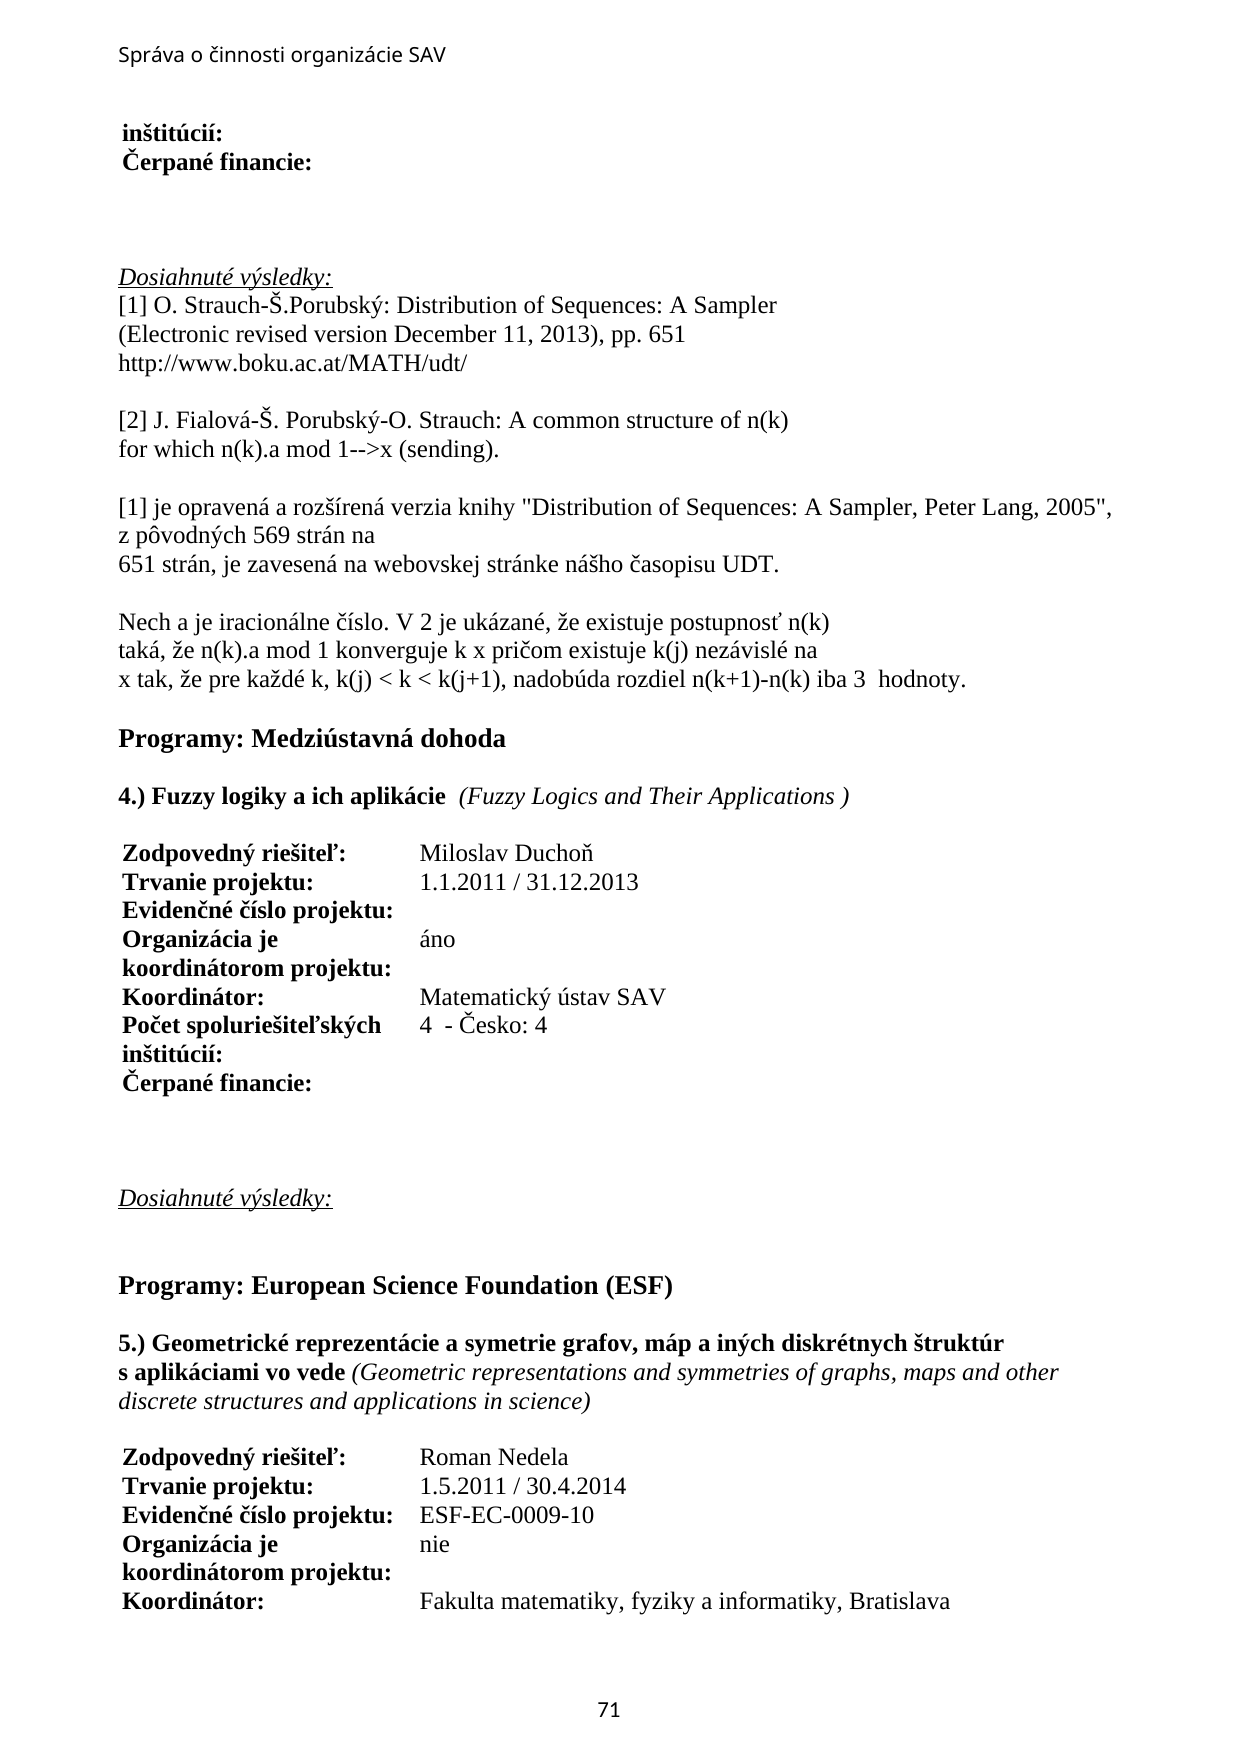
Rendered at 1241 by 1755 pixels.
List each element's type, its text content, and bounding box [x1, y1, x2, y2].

table_header Zodpovedný riešiteľ: [122, 838, 419, 867]
table_cell Matematický ústav SAV [419, 982, 1122, 1010]
table_cell Čerpané financie: [122, 1068, 419, 1154]
table_cell Koordinátor: [122, 1586, 419, 1615]
table_header Miloslav Duchoň [419, 838, 1122, 867]
text 4.) Fuzzy logiky a ich aplikácie (Fuzzy Logics and Their Applications ) [118, 781, 1122, 838]
text 5.) Geometrické reprezentácie a symetrie grafov, máp a iných diskrétnych štruktúr s aplikáciami vo vede (Geometric representations and symmetries of graphs, maps and other discrete structures and applications in science) [118, 1328, 1122, 1442]
table_cell Evidenčné číslo projektu: [122, 895, 419, 924]
table_header Roman Nedela [419, 1443, 1122, 1471]
table_cell inštitúcií: [122, 118, 419, 147]
table_cell [419, 118, 1122, 147]
table_cell Čerpané financie: [122, 147, 419, 233]
table_cell 4 - Česko: 4 [419, 1010, 1122, 1068]
table_cell 1.1.2011 / 31.12.2013 [419, 867, 1122, 895]
table_cell 1.5.2011 / 30.4.2014 [419, 1471, 1122, 1500]
table_cell ESF-EC-0009-10 [419, 1500, 1122, 1529]
table_cell [419, 1068, 1122, 1154]
table_cell Fakulta matematiky, fyziky a informatiky, Bratislava [419, 1586, 1122, 1615]
text Dosiahnuté výsledky: [1] O. Strauch-Š.Porubský: Distribution of Sequences: A Sampler (Electronic revised version December 11, 2013), pp. 651 http://www.boku.ac.at/MATH/udt/ [2] J. Fialová-Š. Porubský-O. Strauch: A common structure of n(k) for which n(k).a mod 1-->x (sending). [1] je opravená a rozšírená verzia knihy "Distribution of Sequences: A Sampler, Peter Lang, 2005", z pôvodných 569 strán na 651 strán, je zavesená na webovskej stránke nášho časopisu UDT. Nech a je iracionálne číslo. V 2 je ukázané, že existuje postupnosť n(k) taká, že n(k).a mod 1 konverguje k x pričom existuje k(j) nezávislé na x tak, že pre každé k, k(j) < k < k(j+1), nadobúda rozdiel n(k+1)-n(k) iba 3 hodnoty. Programy: Medziústavná dohoda [118, 233, 1122, 781]
table_cell [419, 147, 1122, 233]
table_cell Trvanie projektu: [122, 1471, 419, 1500]
table_cell [419, 895, 1122, 924]
table_cell Počet spoluriešiteľských inštitúcií: [122, 1010, 419, 1068]
table_cell Trvanie projektu: [122, 867, 419, 895]
table_header Zodpovedný riešiteľ: [122, 1443, 419, 1471]
table_cell áno [419, 924, 1122, 982]
text Dosiahnuté výsledky: Programy: European Science Foundation (ESF) [118, 1154, 1122, 1328]
table_cell nie [419, 1529, 1122, 1586]
table_cell Organizácia je koordinátorom projektu: [122, 1529, 419, 1586]
table_cell Koordinátor: [122, 982, 419, 1010]
table_cell Evidenčné číslo projektu: [122, 1500, 419, 1529]
table_cell Organizácia je koordinátorom projektu: [122, 924, 419, 982]
